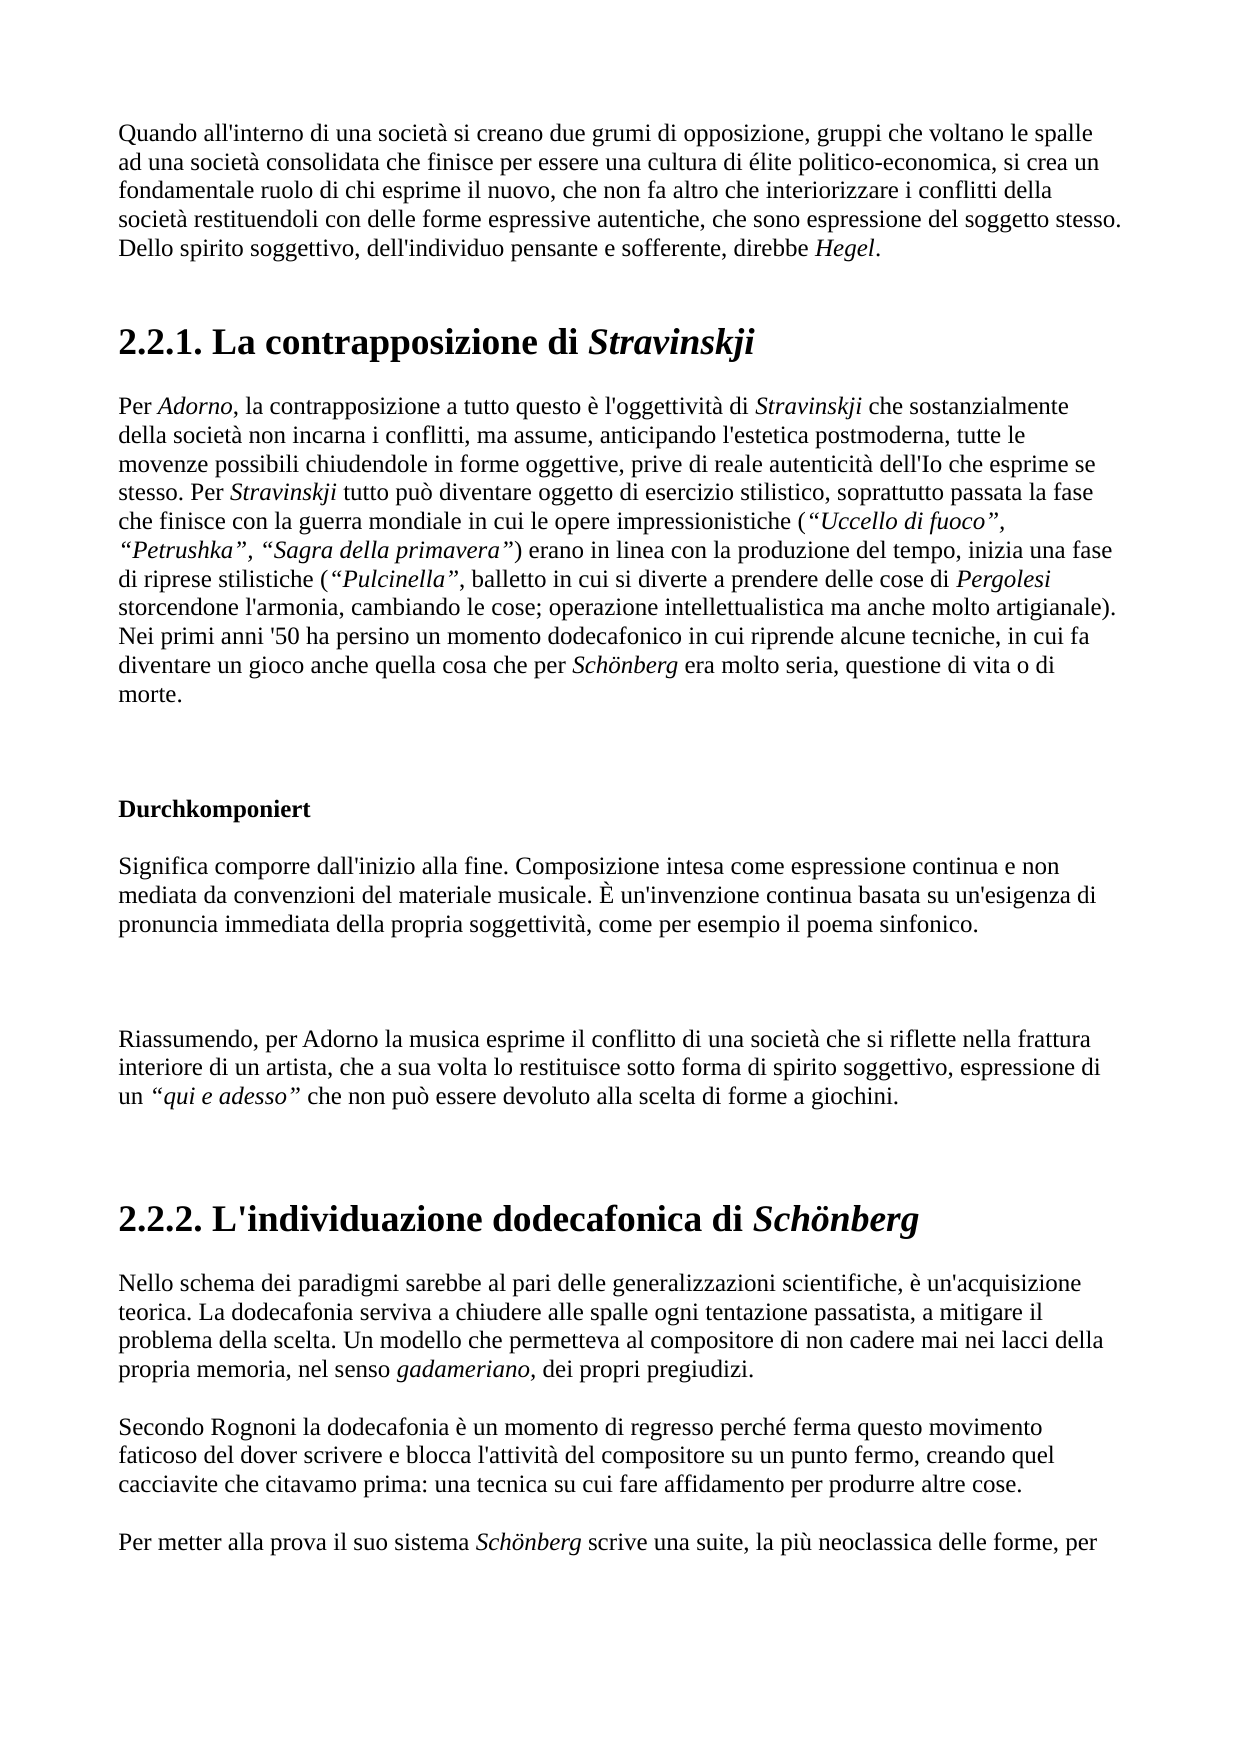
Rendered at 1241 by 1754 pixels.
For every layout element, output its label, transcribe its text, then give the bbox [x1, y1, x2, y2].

text Riassumendo, per Adorno la musica esprime il conflitto di una società che si riflette nella frattura interiore di un artista, che a sua volta lo restituisce sotto forma di spirito soggettivo, espressione di un “qui e adesso” che non può essere devoluto alla scelta di forme a giochini. [118, 1024, 1122, 1110]
text 2.2.1. La contrapposizione di Stravinskji Per Adorno, la contrapposizione a tutto questo è l'oggettività di Stravinskji che sostanzialmente della società non incarna i conflitti, ma assume, anticipando l'estetica postmoderna, tutte le movenze possibili chiudendole in forme oggettive, prive di reale autenticità dell'Io che esprime se stesso. Per Stravinskji tutto può diventare oggetto di esercizio stilistico, soprattutto passata la fase che finisce con la guerra mondiale in cui le opere impressionistiche (“Uccello di fuoco”, “Petrushka”, “Sagra della primavera”) erano in linea con la produzione del tempo, inizia una fase di riprese stilistiche (“Pulcinella”, balletto in cui si diverte a prendere delle cose di Pergolesi storcendone l'armonia, cambiando le cose; operazione intellettualistica ma anche molto artigianale). Nei primi anni '50 ha persino un momento dodecafonico in cui riprende alcune tecniche, in cui fa diventare un gioco anche quella cosa che per Schönberg era molto seria, questione di vita o di morte. [118, 291, 1122, 707]
text Quando all'interno di una società si creano due grumi di opposizione, gruppi che voltano le spalle ad una società consolidata che finisce per essere una cultura di élite politico-economica, si crea un fondamentale ruolo di chi esprime il nuovo, che non fa altro che interiorizzare i conflitti della società restituendoli con delle forme espressive autentiche, che sono espressione del soggetto stesso. Dello spirito soggettivo, dell'individuo pensante e sofferente, direbbe Hegel. [118, 118, 1122, 262]
text Nello schema dei paradigmi sarebbe al pari delle generalizzazioni scientifiche, è un'acquisizione teorica. La dodecafonia serviva a chiudere alle spalle ogni tentazione passatista, a mitigare il problema della scelta. Un modello che permetteva al compositore di non cadere mai nei lacci della propria memoria, nel senso gadameriano, dei propri pregiudizi. [118, 1268, 1122, 1383]
text Durchkomponiert Significa comporre dall'inizio alla fine. Composizione intesa come espressione continua e non mediata da convenzioni del materiale musicale. È un'invenzione continua basata su un'esigenza di pronuncia immediata della propria soggettività, come per esempio il poema sinfonico. [118, 794, 1122, 937]
text 2.2.2. L'individuazione dodecafonica di Schönberg [118, 1196, 1122, 1239]
text Per metter alla prova il suo sistema Schönberg scrive una suite, la più neoclassica delle forme, per [118, 1527, 1122, 1556]
text Secondo Rognoni la dodecafonia è un momento di regresso perché ferma questo movimento faticoso del dover scrivere e blocca l'attività del compositore su un punto fermo, creando quel cacciavite che citavamo prima: una tecnica su cui fare affidamento per produrre altre cose. [118, 1412, 1122, 1498]
